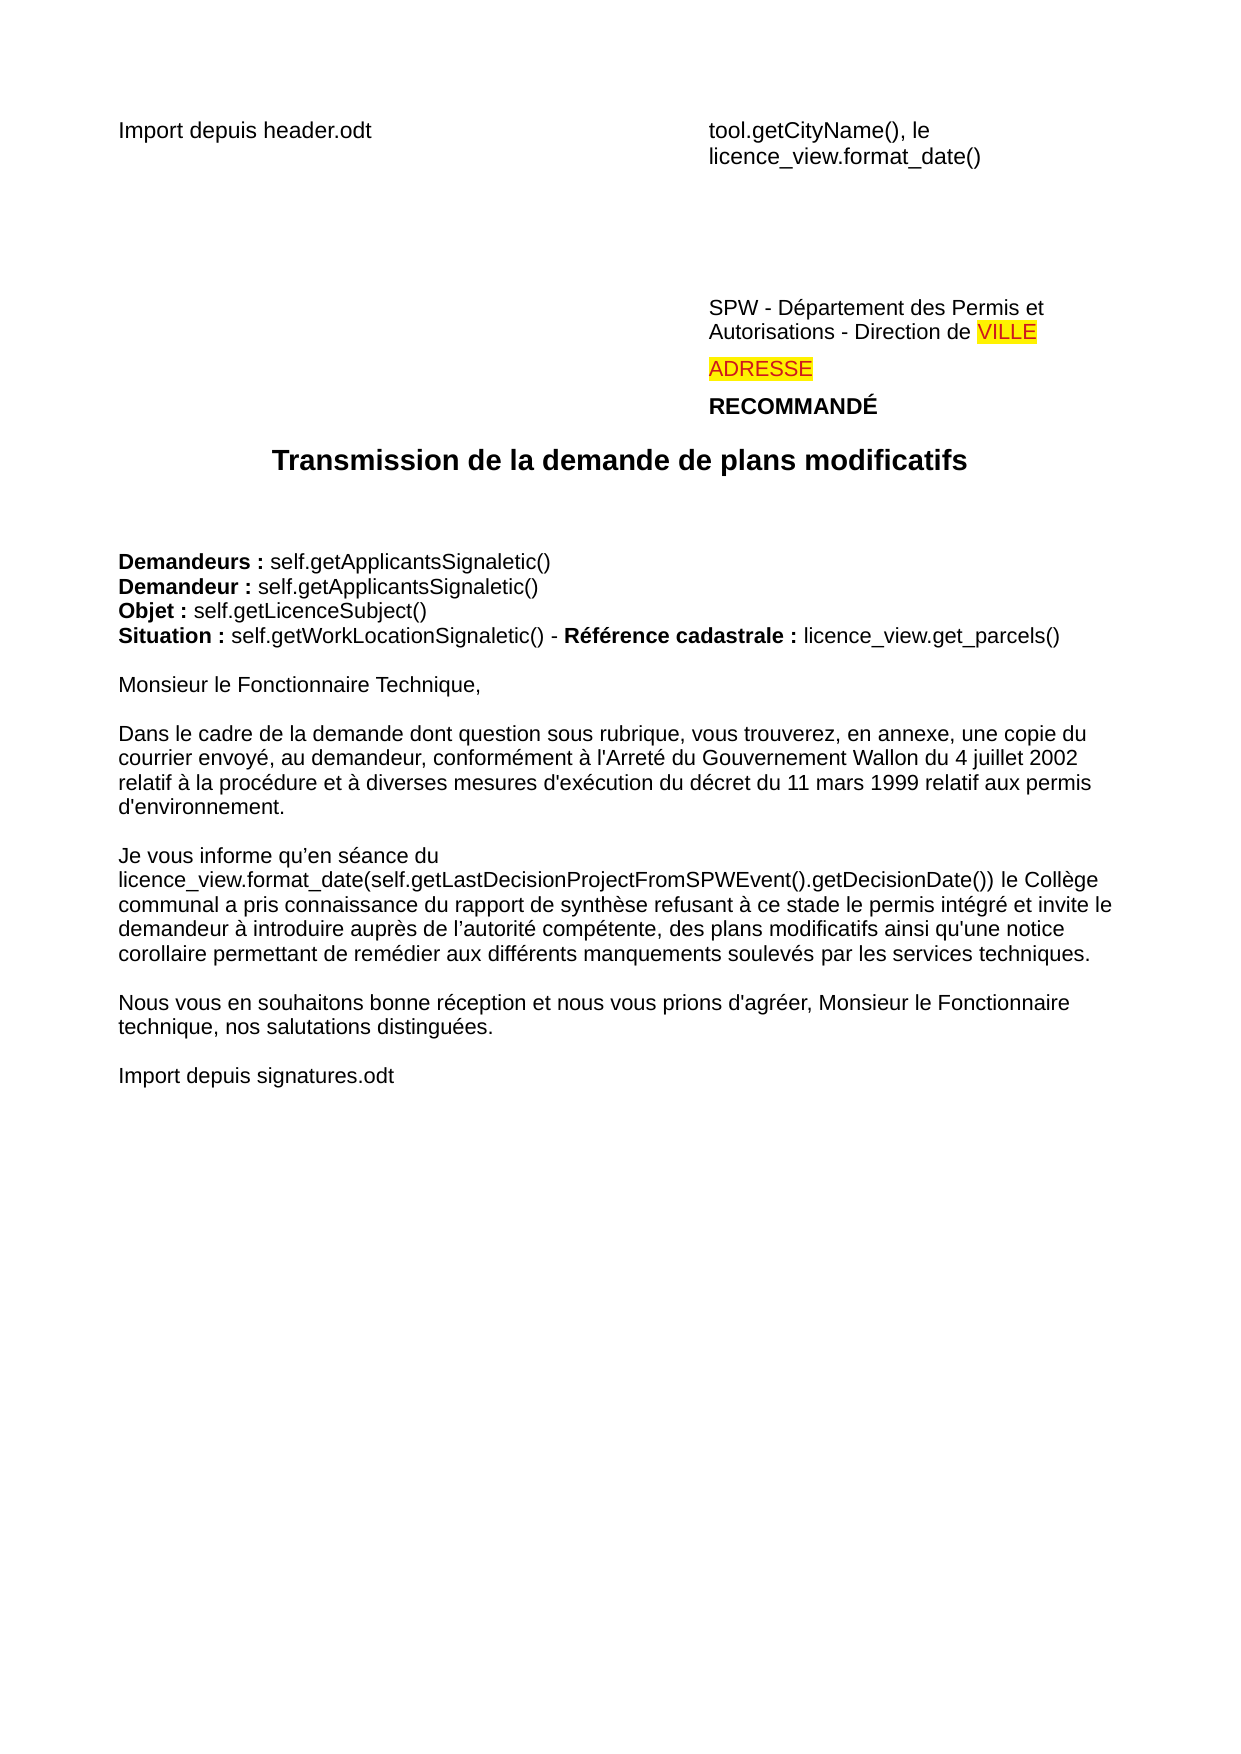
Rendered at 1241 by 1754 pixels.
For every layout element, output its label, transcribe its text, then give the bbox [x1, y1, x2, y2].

text Nous vous en souhaitons bonne réception et nous vous prions d'agréer, Monsieur le Fonctionnaire technique, nos salutations distinguées. [118, 990, 1122, 1039]
text Demandeurs : self.getApplicantsSignaletic() [118, 550, 1122, 574]
title Transmission de la demande de plans modificatifs [118, 444, 1122, 476]
table_header tool.getCityName(), le licence_view.format_date() SPW - Département des Permis et Autorisations - Direction de VILLE ADRESSE RECOMMANDÉ [709, 118, 1128, 419]
text Situation : self.getWorkLocationSignaletic() - Référence cadastrale : licence_view.get_parcels() [118, 623, 1122, 648]
text Demandeur : self.getApplicantsSignaletic() [118, 574, 1122, 599]
text Monsieur le Fonctionnaire Technique, [118, 672, 1122, 697]
text Dans le cadre de la demande dont question sous rubrique, vous trouverez, en annexe, une copie du courrier envoyé, au demandeur, conformément à l'Arreté du Gouvernement Wallon du 4 juillet 2002 relatif à la procédure et à diverses mesures d'exécution du décret du 11 mars 1999 relatif aux permis d'environnement. [118, 721, 1122, 819]
text Import depuis signatures.odt [118, 1064, 1122, 1088]
text Je vous informe qu’en séance du licence_view.format_date(self.getLastDecisionProjectFromSPWEvent().getDecisionDate()) le Collège communal a pris connaissance du rapport de synthèse refusant à ce stade le permis intégré et invite le demandeur à introduire auprès de l’autorité compétente, des plans modificatifs ainsi qu'une notice corollaire permettant de remédier aux différents manquements soulevés par les services techniques. [118, 843, 1122, 966]
table_header Import depuis header.odt [118, 118, 708, 419]
text Objet : self.getLicenceSubject() [118, 599, 1122, 623]
